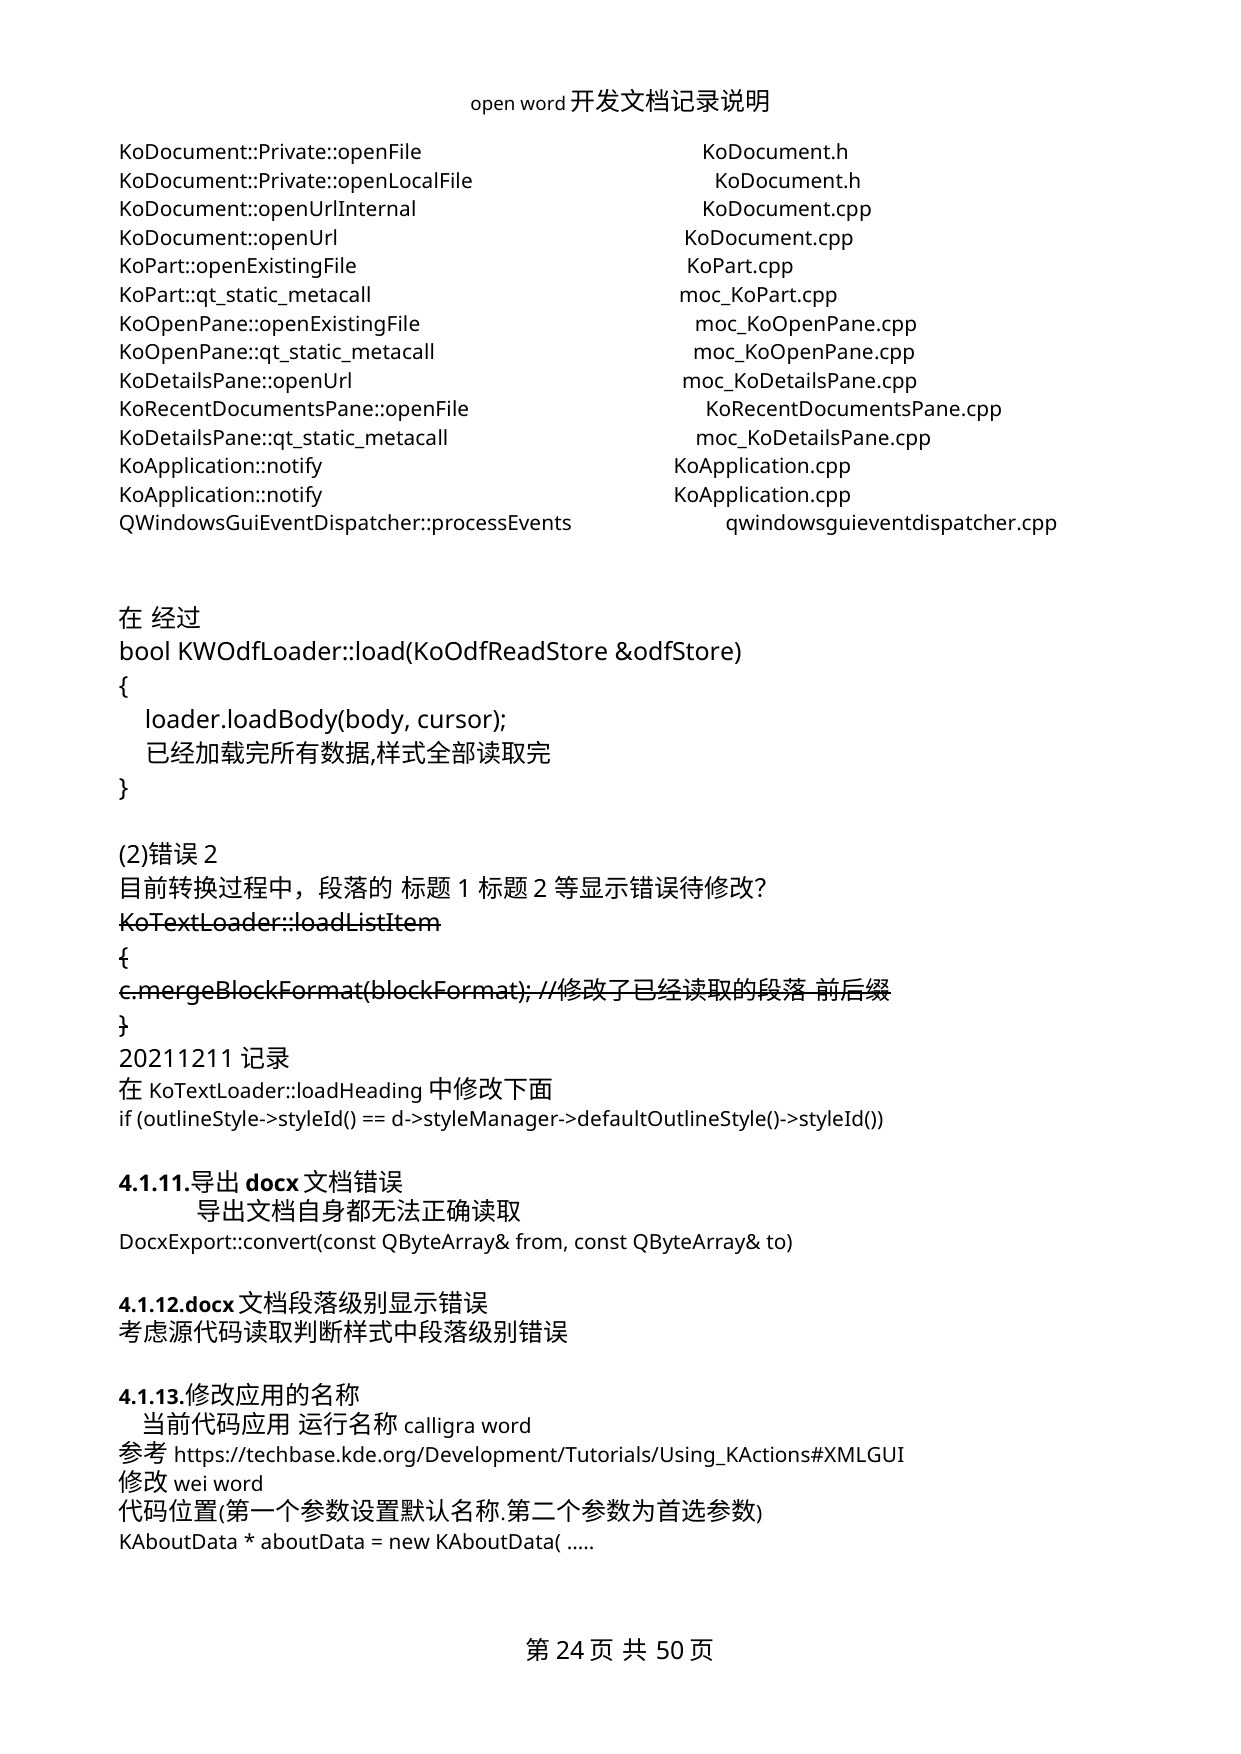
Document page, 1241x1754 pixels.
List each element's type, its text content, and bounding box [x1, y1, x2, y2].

text if (outlineStyle->styleId() == d->styleManager->defaultOutlineStyle()->styleId()) [119, 1104, 1121, 1133]
text { [119, 668, 1121, 702]
subtitle docx文档段落级别显示错误 [119, 1289, 1121, 1318]
text 目前转换过程中，段落的 标题1 标题2 等显示错误待修改？ [119, 871, 1121, 905]
text DocxExport::convert(const QByteArray& from, const QByteArray& to) [119, 1227, 1121, 1255]
text 导出文档自身都无法正确读取 [119, 1198, 1121, 1227]
text 已经加载完所有数据,样式全部读取完 [119, 736, 1121, 769]
text KoDocument::Private::openFile KoDocument.h [119, 137, 1121, 166]
text 在 经过 [119, 605, 1121, 634]
text KoApplication::notify KoApplication.cpp [119, 480, 1121, 508]
text KAboutData * aboutData = new KAboutData( ..... [119, 1527, 1121, 1555]
text KoTextLoader::loadListItem [119, 905, 1121, 939]
text } [119, 1007, 1121, 1041]
subtitle 修改应用的名称 [119, 1381, 1121, 1410]
text } [119, 769, 1121, 803]
text c.mergeBlockFormat(blockFormat); //修改了已经读取的段落 前后缀 [119, 973, 1121, 1007]
text 20211211记录 [119, 1041, 1121, 1075]
text 修改wei word [119, 1468, 1121, 1497]
subtitle 导出docx文档错误 [119, 1167, 1121, 1198]
text loader.loadBody(body, cursor); [119, 702, 1121, 736]
text KoPart::qt_static_metacall moc_KoPart.cpp [119, 280, 1121, 308]
text 参考https://techbase.kde.org/Development/Tutorials/Using_KActions#XMLGUI [119, 1439, 1121, 1468]
text KoApplication::notify KoApplication.cpp [119, 451, 1121, 480]
text 代码位置(第一个参数设置默认名称.第二个参数为首选参数) [119, 1497, 1121, 1527]
text 考虑源代码读取判断样式中段落级别错误 [119, 1318, 1121, 1347]
text bool KWOdfLoader::load(KoOdfReadStore &odfStore) [119, 634, 1121, 668]
text KoOpenPane::openExistingFile moc_KoOpenPane.cpp [119, 308, 1121, 337]
text KoDocument::Private::openLocalFile KoDocument.h [119, 166, 1121, 194]
text (2)错误2 [119, 837, 1121, 871]
text { [119, 939, 1121, 973]
text KoDocument::openUrl KoDocument.cpp [119, 223, 1121, 251]
text KoDetailsPane::qt_static_metacall moc_KoDetailsPane.cpp [119, 423, 1121, 451]
text KoDocument::openUrlInternal KoDocument.cpp [119, 194, 1121, 223]
text 当前代码应用 运行名称calligra word [119, 1410, 1121, 1439]
text KoPart::openExistingFile KoPart.cpp [119, 251, 1121, 280]
text KoRecentDocumentsPane::openFile KoRecentDocumentsPane.cpp [119, 394, 1121, 423]
text 在KoTextLoader::loadHeading 中修改下面 [119, 1075, 1121, 1104]
text QWindowsGuiEventDispatcher::processEvents qwindowsguieventdispatcher.cpp [119, 508, 1121, 537]
text KoOpenPane::qt_static_metacall moc_KoOpenPane.cpp [119, 337, 1121, 366]
text KoDetailsPane::openUrl moc_KoDetailsPane.cpp [119, 366, 1121, 394]
